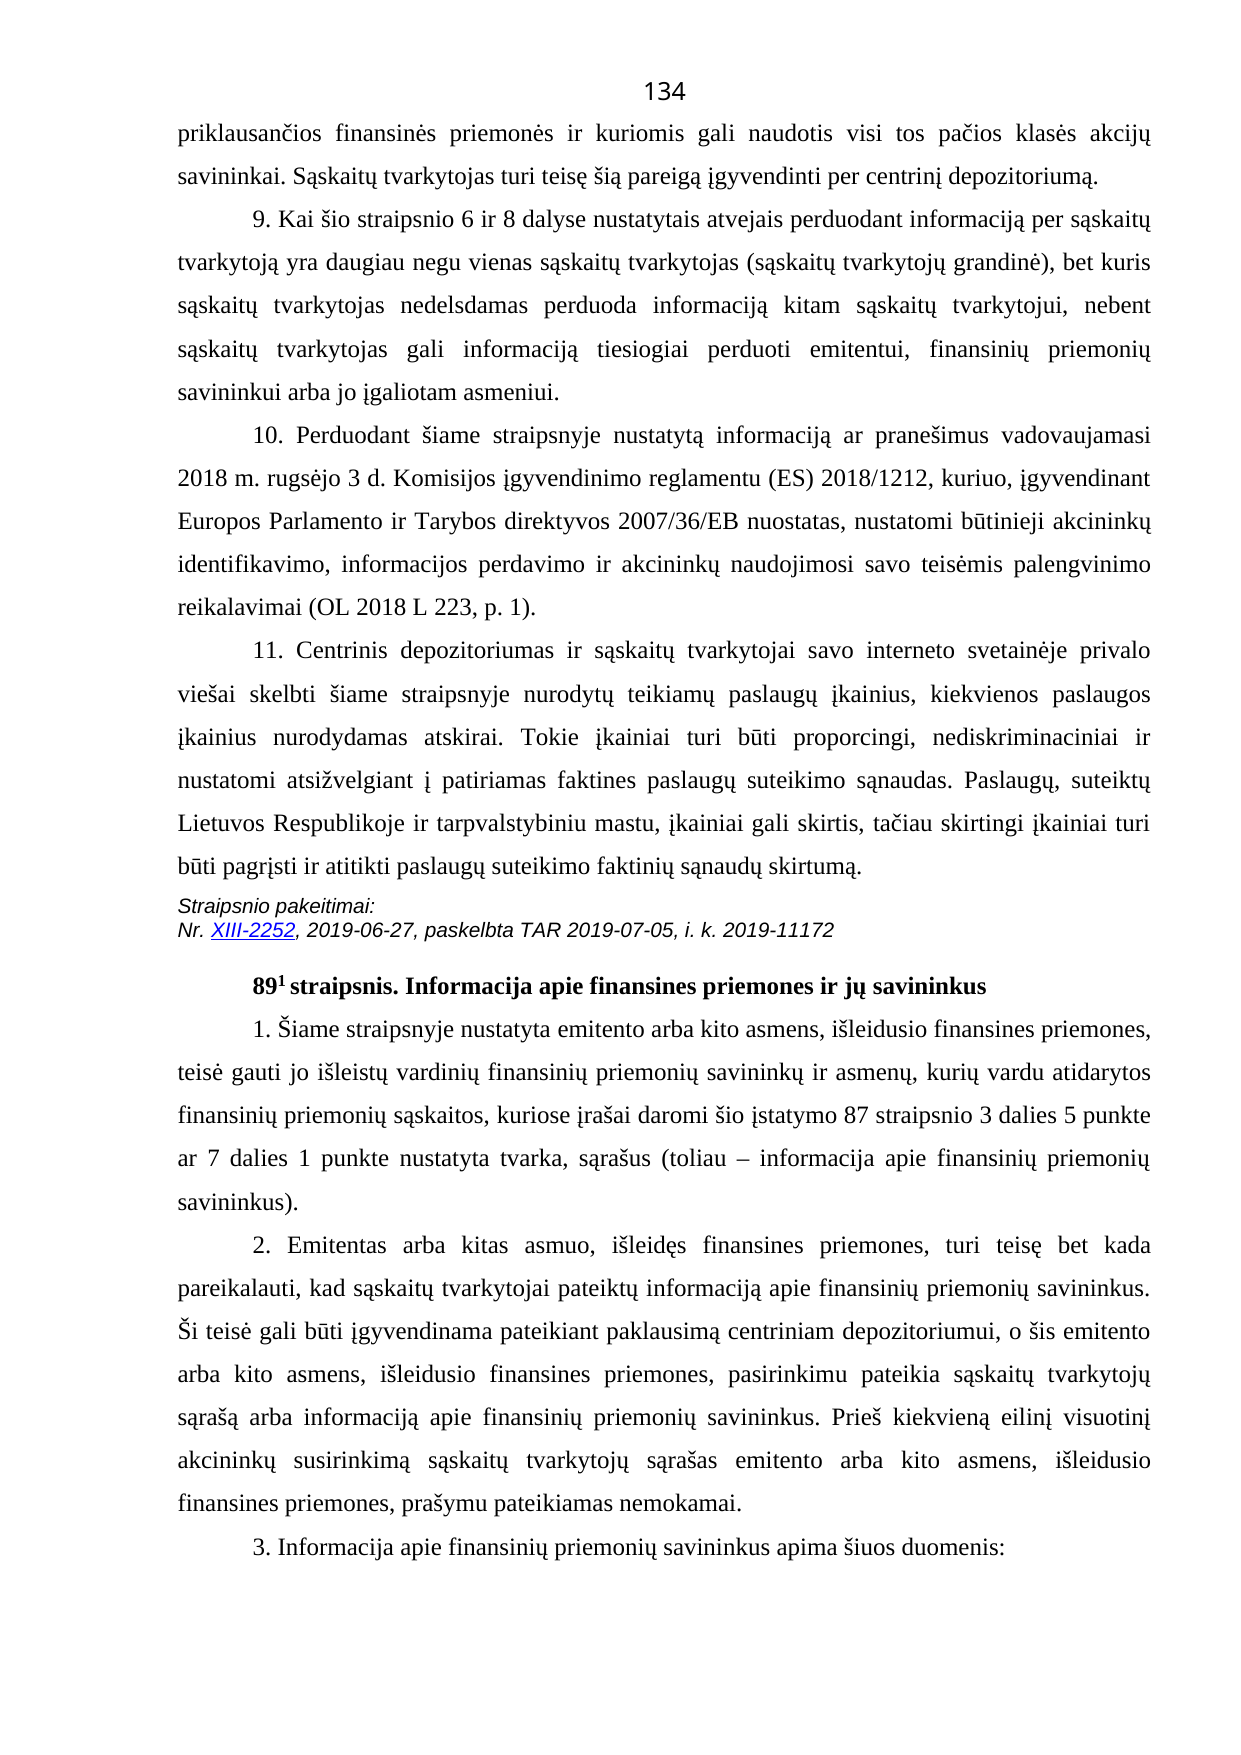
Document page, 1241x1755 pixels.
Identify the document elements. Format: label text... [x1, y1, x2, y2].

text priklausančios finansinės priemonės ir kuriomis gali naudotis visi tos pačios klasės akcijų savininkai. Sąskaitų tvarkytojas turi teisę šią pareigą įgyvendinti per centrinį depozitoriumą. [177, 118, 1152, 190]
text 10. Perduodant šiame straipsnyje nustatytą informaciją ar pranešimus vadovaujamasi 2018 m. rugsėjo 3 d. Komisijos įgyvendinimo reglamentu (ES) 2018/1212, kuriuo, įgyvendinant Europos Parlamento ir Tarybos direktyvos 2007/36/EB nuostatas, nustatomi būtinieji akcininkų identifikavimo, informacijos perdavimo ir akcininkų naudojimosi savo teisėmis palengvinimo reikalavimai (OL 2018 L 223, p. 1). [177, 420, 1152, 621]
text 891 straipsnis. Informacija apie finansines priemones ir jų savininkus [177, 971, 1152, 1000]
text Straipsnio pakeitimai: [177, 894, 1152, 918]
text Nr. XIII-2252, 2019-06-27, paskelbta TAR 2019-07-05, i. k. 2019-11172 [177, 918, 1152, 942]
text 2. Emitentas arba kitas asmuo, išleidęs finansines priemones, turi teisę bet kada pareikalauti, kad sąskaitų tvarkytojai pateiktų informaciją apie finansinių priemonių savininkus. Ši teisė gali būti įgyvendinama pateikiant paklausimą centriniam depozitoriumui, o šis emitento arba kito asmens, išleidusio finansines priemones, pasirinkimu pateikia sąskaitų tvarkytojų sąrašą arba informaciją apie finansinių priemonių savininkus. Prieš kiekvieną eilinį visuotinį akcininkų susirinkimą sąskaitų tvarkytojų sąrašas emitento arba kito asmens, išleidusio finansines priemones, prašymu pateikiamas nemokamai. [177, 1230, 1152, 1517]
text 11. Centrinis depozitoriumas ir sąskaitų tvarkytojai savo interneto svetainėje privalo viešai skelbti šiame straipsnyje nurodytų teikiamų paslaugų įkainius, kiekvienos paslaugos įkainius nurodydamas atskirai. Tokie įkainiai turi būti proporcingi, nediskriminaciniai ir nustatomi atsižvelgiant į patiriamas faktines paslaugų suteikimo sąnaudas. Paslaugų, suteiktų Lietuvos Respublikoje ir tarpvalstybiniu mastu, įkainiai gali skirtis, tačiau skirtingi įkainiai turi būti pagrįsti ir atitikti paslaugų suteikimo faktinių sąnaudų skirtumą. [177, 636, 1152, 880]
text 1. Šiame straipsnyje nustatyta emitento arba kito asmens, išleidusio finansines priemones, teisė gauti jo išleistų vardinių finansinių priemonių savininkų ir asmenų, kurių vardu atidarytos finansinių priemonių sąskaitos, kuriose įrašai daromi šio įstatymo 87 straipsnio 3 dalies 5 punkte ar 7 dalies 1 punkte nustatyta tvarka, sąrašus (toliau – informacija apie finansinių priemonių savininkus). [177, 1014, 1152, 1215]
text 9. Kai šio straipsnio 6 ir 8 dalyse nustatytais atvejais perduodant informaciją per sąskaitų tvarkytoją yra daugiau negu vienas sąskaitų tvarkytojas (sąskaitų tvarkytojų grandinė), bet kuris sąskaitų tvarkytojas nedelsdamas perduoda informaciją kitam sąskaitų tvarkytojui, nebent sąskaitų tvarkytojas gali informaciją tiesiogiai perduoti emitentui, finansinių priemonių savininkui arba jo įgaliotam asmeniui. [177, 204, 1152, 406]
text 3. Informacija apie finansinių priemonių savininkus apima šiuos duomenis: [177, 1532, 1152, 1560]
